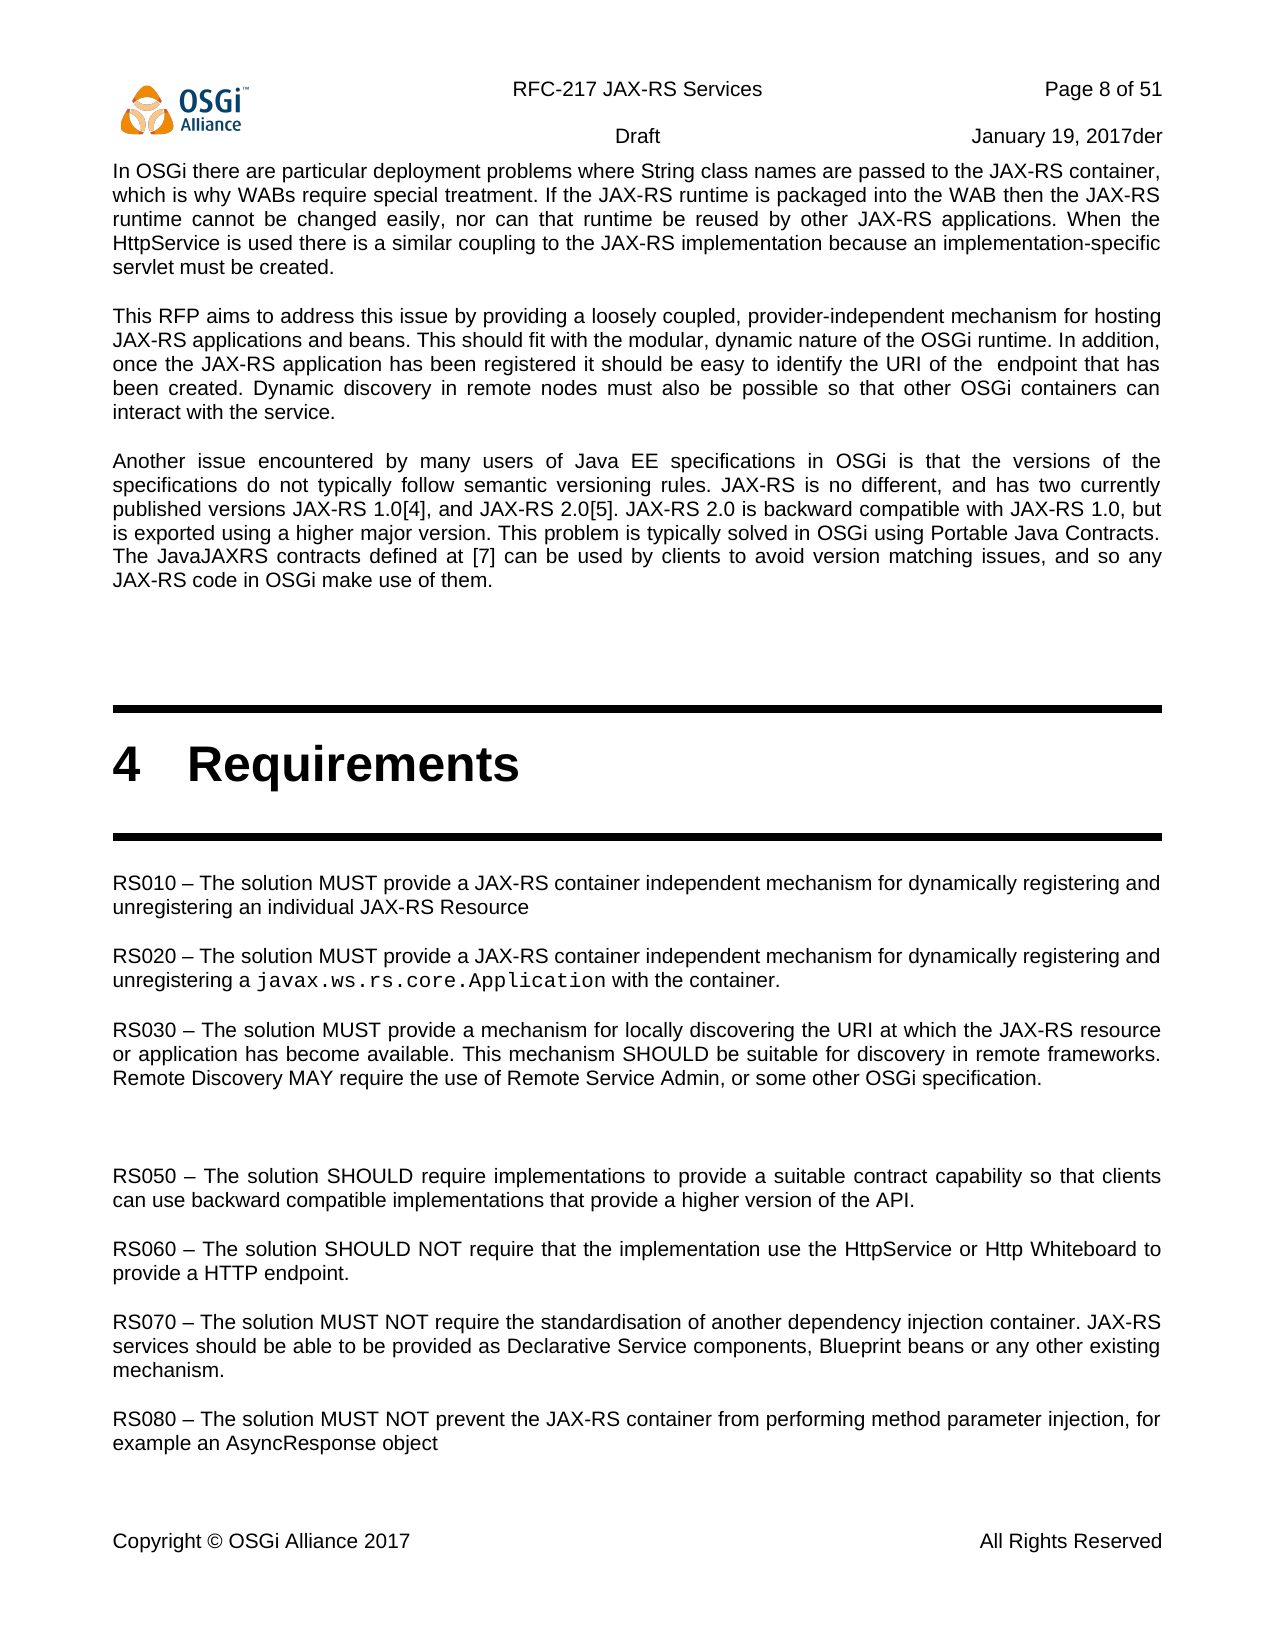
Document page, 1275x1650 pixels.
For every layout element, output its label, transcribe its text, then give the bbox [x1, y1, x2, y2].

text RS020 – The solution MUST provide a JAX-RS container independent mechanism for dynamically registering and unregistering a javax.ws.rs.core.Application with the container. [112, 943, 1162, 993]
text RS030 – The solution MUST provide a mechanism for locally discovering the URI at which the JAX-RS resource or application has become available. This mechanism SHOULD be suitable for discovery in remote frameworks. Remote Discovery MAY require the use of Remote Service Admin, or some other OSGi specification. [112, 1018, 1162, 1090]
text RS060 – The solution SHOULD NOT require that the implementation use the HttpService or Http Whiteboard to provide a HTTP endpoint. [112, 1237, 1162, 1285]
text RS080 – The solution MUST NOT prevent the JAX-RS container from performing method parameter injection, for example an AsyncResponse object [112, 1407, 1162, 1455]
text Another issue encountered by many users of Java EE specifications in OSGi is that the versions of the specifications do not typically follow semantic versioning rules. JAX-RS is no different, and has two currently published versions JAX-RS 1.0[4]., and JAX-RS 2.0[5].. JAX-RS 2.0 is backward compatible with JAX-RS 1.0, but is exported using a higher major version. This problem is typically solved in OSGi using Portable Java Contracts. The JavaJAXRS contracts defined at [7]. can be used by clients to avoid version matching issues, and so any JAX-RS code in OSGi make use of them. [112, 448, 1162, 592]
picture [113, 78, 257, 142]
text In OSGi there are particular deployment problems where String class names are passed to the JAX-RS container, which is why WABs require special treatment. If the JAX-RS runtime is packaged into the WAB then the JAX-RS runtime cannot be changed easily, nor can that runtime be reused by other JAX-RS applications. When the HttpService is used there is a similar coupling to the JAX-RS implementation because an implementation-specific servlet must be created. [112, 159, 1162, 279]
subtitle Requirements [112, 706, 1162, 841]
text RS070 – The solution MUST NOT require the standardisation of another dependency injection container. JAX-RS services should be able to be provided as Declarative Service components, Blueprint beans or any other existing mechanism. [112, 1310, 1162, 1382]
text This RFP aims to address this issue by providing a loosely coupled, provider-independent mechanism for hosting JAX-RS applications and beans. This should fit with the modular, dynamic nature of the OSGi runtime. In addition, once the JAX-RS application has been registered it should be easy to identify the URI of the endpoint that has been created. Dynamic discovery in remote nodes must also be possible so that other OSGi containers can interact with the service. [112, 304, 1162, 423]
text RS050 – The solution SHOULD require implementations to provide a suitable contract capability so that clients can use backward compatible implementations that provide a higher version of the API. [112, 1164, 1162, 1212]
text RS010 – The solution MUST provide a JAX-RS container independent mechanism for dynamically registering and unregistering an individual JAX-RS Resource [112, 871, 1162, 918]
